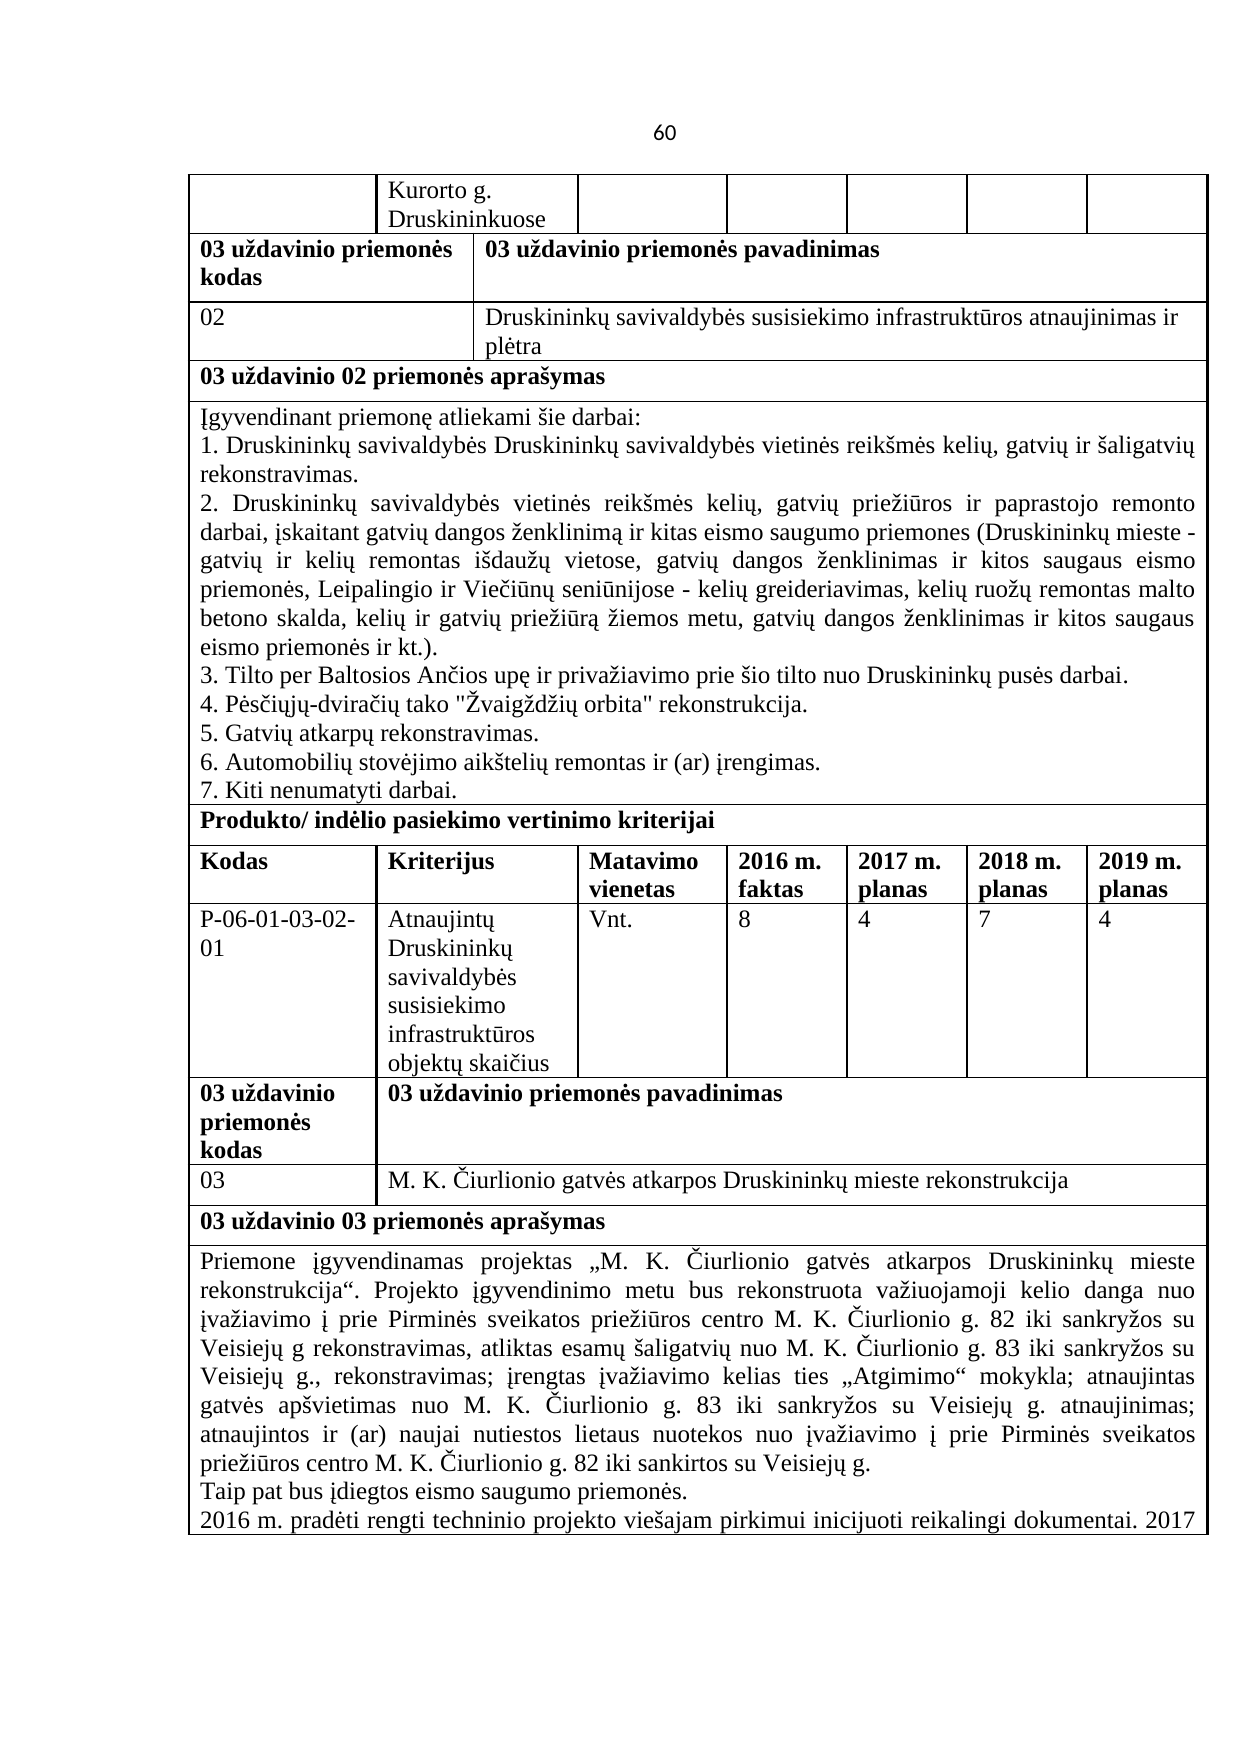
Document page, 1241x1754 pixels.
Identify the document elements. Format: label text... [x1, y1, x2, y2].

table_cell Kurorto g. Druskininkuose [378, 175, 577, 233]
table_cell 2017 m. planas [848, 846, 966, 903]
table_cell 2019 m. planas [1088, 846, 1206, 903]
table_cell 2016 m. faktas [728, 846, 846, 903]
table_cell Įgyvendinant priemonę atliekami šie darbai: 1. Druskininkų savivaldybės Druskininkų savivaldybės vietinės reikšmės kelių, gatvių ir šaligatvių rekonstravimas. 2. Druskininkų savivaldybės vietinės reikšmės kelių, gatvių priežiūros ir paprastojo remonto darbai, įskaitant gatvių dangos ženklinimą ir kitas eismo saugumo priemones (Druskininkų mieste - gatvių ir kelių remontas išdaužų vietose, gatvių dangos ženklinimas ir kitos saugaus eismo priemonės, Leipalingio ir Viečiūnų seniūnijose - kelių greideriavimas, kelių ruožų remontas malto betono skalda, kelių ir gatvių priežiūrą žiemos metu, gatvių dangos ženklinimas ir kitos saugaus eismo priemonės ir kt.). 3. Tilto per Baltosios Ančios upę ir privažiavimo prie šio tilto nuo Druskininkų pusės darbai. 4. Pėsčiųjų-dviračių tako "Žvaigždžių orbita" rekonstrukcija. 5. Gatvių atkarpų rekonstravimas. 6. Automobilių stovėjimo aikštelių remontas ir (ar) įrengimas. 7. Kiti nenumatyti darbai. [190, 402, 1206, 804]
table_cell [968, 175, 1086, 233]
table_cell Atnaujintų Druskininkų savivaldybės susisiekimo infrastruktūros objektų skaičius [378, 904, 577, 1077]
table_cell 4 [1088, 904, 1206, 1077]
table_cell 02 [190, 303, 473, 360]
table_cell 03 uždavinio 03 priemonės aprašymas [190, 1206, 1206, 1245]
table_cell [848, 175, 966, 233]
table_cell [579, 175, 726, 233]
table_cell [1088, 175, 1206, 233]
table_cell 03 uždavinio priemonės pavadinimas [378, 1078, 1206, 1164]
table_cell Kriterijus [378, 846, 577, 903]
table_cell Produkto/ indėlio pasiekimo vertinimo kriterijai [190, 805, 1206, 845]
table_cell 03 [190, 1165, 375, 1205]
table_cell Matavimo vienetas [579, 846, 726, 903]
table_cell 4 [848, 904, 966, 1077]
table_cell Vnt. [579, 904, 726, 1077]
table_cell 03 uždavinio 02 priemonės aprašymas [190, 361, 1206, 401]
table_cell [728, 175, 846, 233]
table_cell [190, 175, 375, 233]
table_cell Druskininkų savivaldybės susisiekimo infrastruktūros atnaujinimas ir plėtra [474, 303, 1206, 360]
table_cell Kodas [190, 846, 375, 903]
table_cell P-06-01-03-02-01 [190, 904, 375, 1077]
table_cell M. K. Čiurlionio gatvės atkarpos Druskininkų mieste rekonstrukcija [378, 1165, 1206, 1205]
table_cell 03 uždavinio priemonės kodas [190, 1078, 375, 1164]
table_cell 8 [728, 904, 846, 1077]
table_cell 7 [968, 904, 1086, 1077]
table_cell Priemone įgyvendinamas projektas „M. K. Čiurlionio gatvės atkarpos Druskininkų mieste rekonstrukcija“. Projekto įgyvendinimo metu bus rekonstruota važiuojamoji kelio danga nuo įvažiavimo į prie Pirminės sveikatos priežiūros centro M. K. Čiurlionio g. 82 iki sankryžos su Veisiejų g rekonstravimas, atliktas esamų šaligatvių nuo M. K. Čiurlionio g. 83 iki sankryžos su Veisiejų g., rekonstravimas; įrengtas įvažiavimo kelias ties „Atgimimo“ mokykla; atnaujintas gatvės apšvietimas nuo M. K. Čiurlionio g. 83 iki sankryžos su Veisiejų g. atnaujinimas; atnaujintos ir (ar) naujai nutiestos lietaus nuotekos nuo įvažiavimo į prie Pirminės sveikatos priežiūros centro M. K. Čiurlionio g. 82 iki sankirtos su Veisiejų g. Taip pat bus įdiegtos eismo saugumo priemonės. 2016 m. pradėti rengti techninio projekto viešajam pirkimui inicijuoti reikalingi dokumentai. 2017 [190, 1246, 1206, 1534]
table_cell 03 uždavinio priemonės pavadinimas [474, 234, 1206, 301]
table_cell 2018 m. planas [968, 846, 1086, 903]
table_cell 03 uždavinio priemonės kodas [190, 234, 473, 301]
